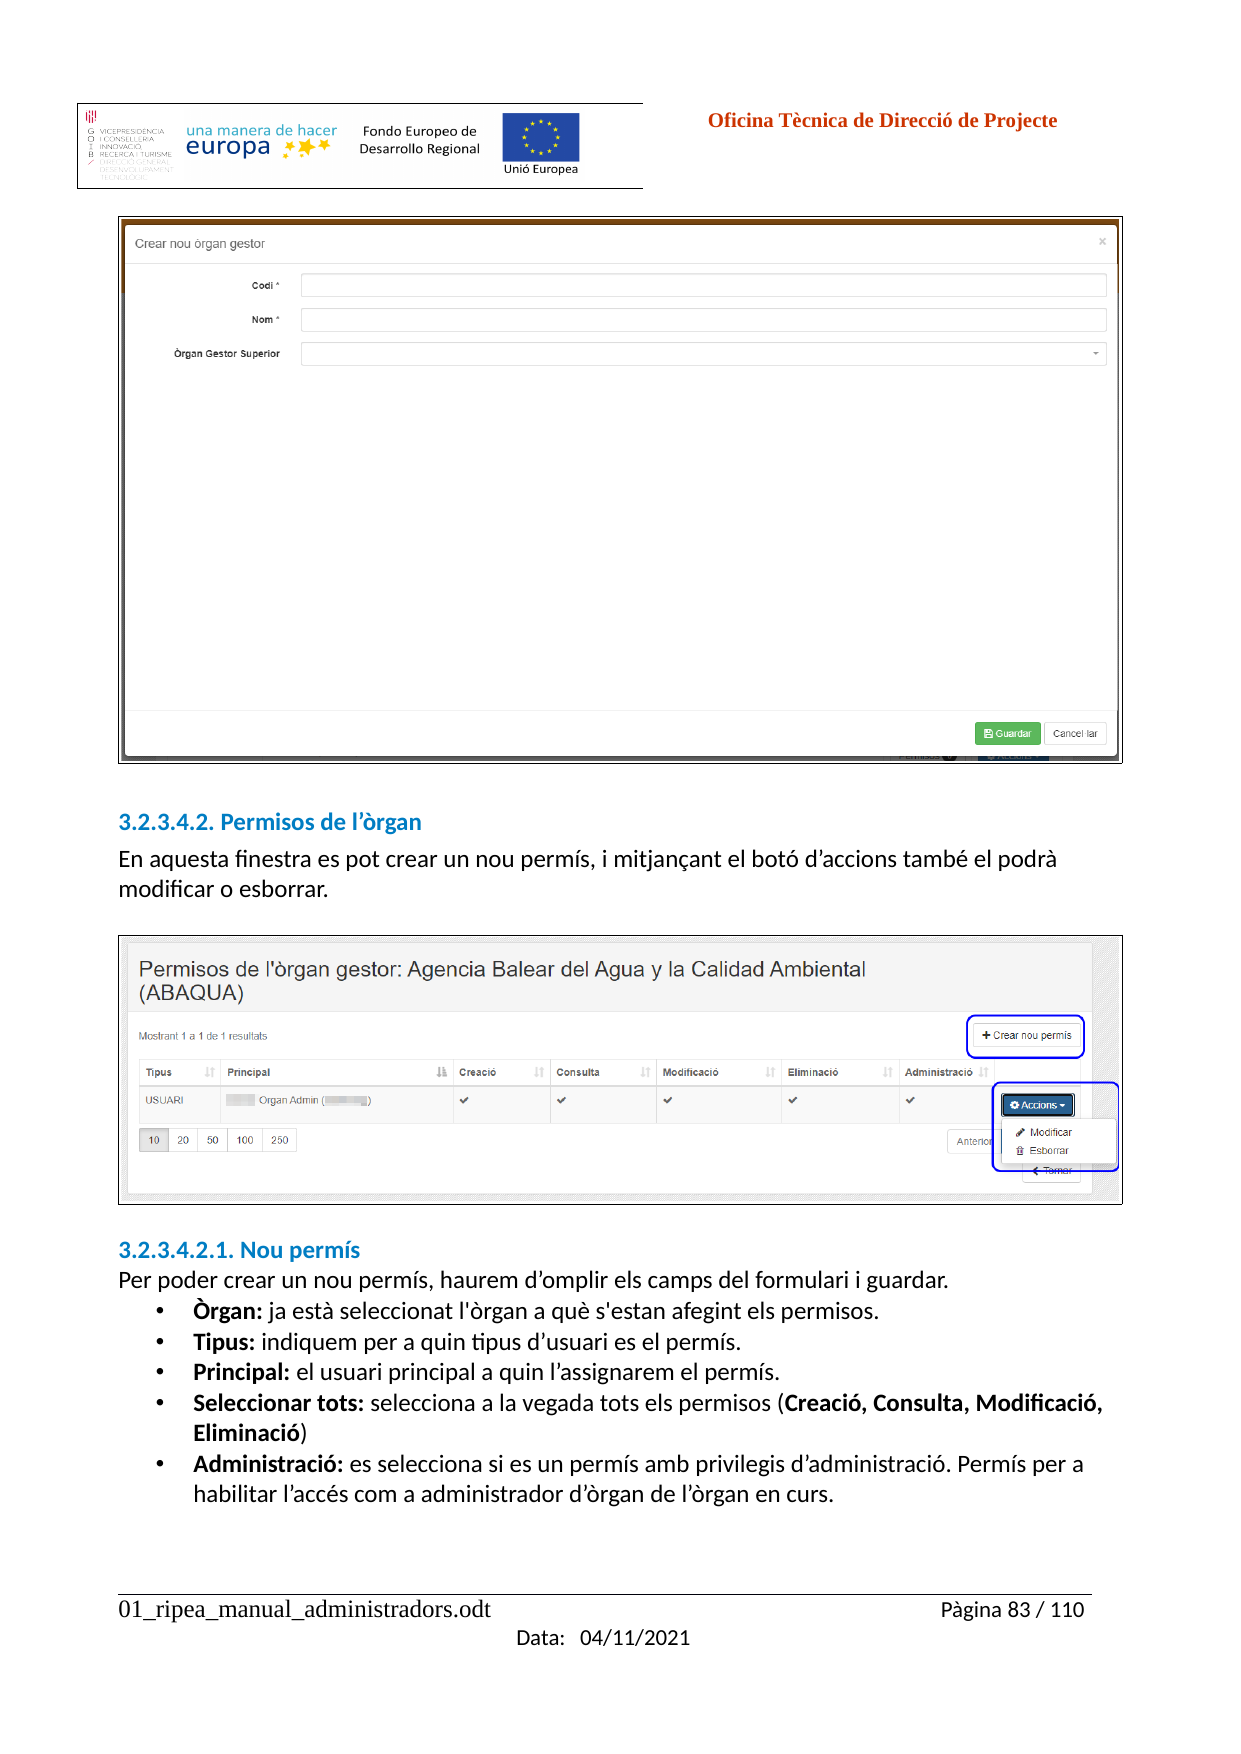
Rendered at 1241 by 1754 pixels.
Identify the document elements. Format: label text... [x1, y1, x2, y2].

subtitle 3.2.3.4.2.1. Nou permís [118, 1234, 1122, 1265]
list Principal: el usuari principal a quin l’assignarem el permís. [156, 1356, 1122, 1387]
picture [184, 108, 585, 182]
text Per poder crear un nou permís, haurem d’omplir els camps del formulari i guardar. [118, 1265, 1122, 1295]
list Administració: es selecciona si es un permís amb privilegis d’administració. Permís per a habilitar l’accés com a administrador d’òrgan de l’òrgan en curs. [156, 1448, 1122, 1509]
picture [82, 108, 178, 182]
picture [121, 219, 1119, 761]
list Tipus: indiquem per a quin tipus d’usuari es el permís. [156, 1326, 1122, 1356]
list Òrgan: ja està seleccionat l'òrgan a què s'estan afegint els permisos. [156, 1295, 1122, 1326]
text En aquesta finestra es pot crear un nou permís, i mitjançant el botó d’accions també el podrà modificar o esborrar. [118, 843, 1122, 904]
subtitle 3.2.3.4.2. Permisos de l’òrgan [118, 806, 1122, 837]
picture [121, 937, 1119, 1201]
list Seleccionar tots: selecciona a la vegada tots els permisos (Creació, Consulta, Modificació, Eliminació) [156, 1387, 1122, 1448]
